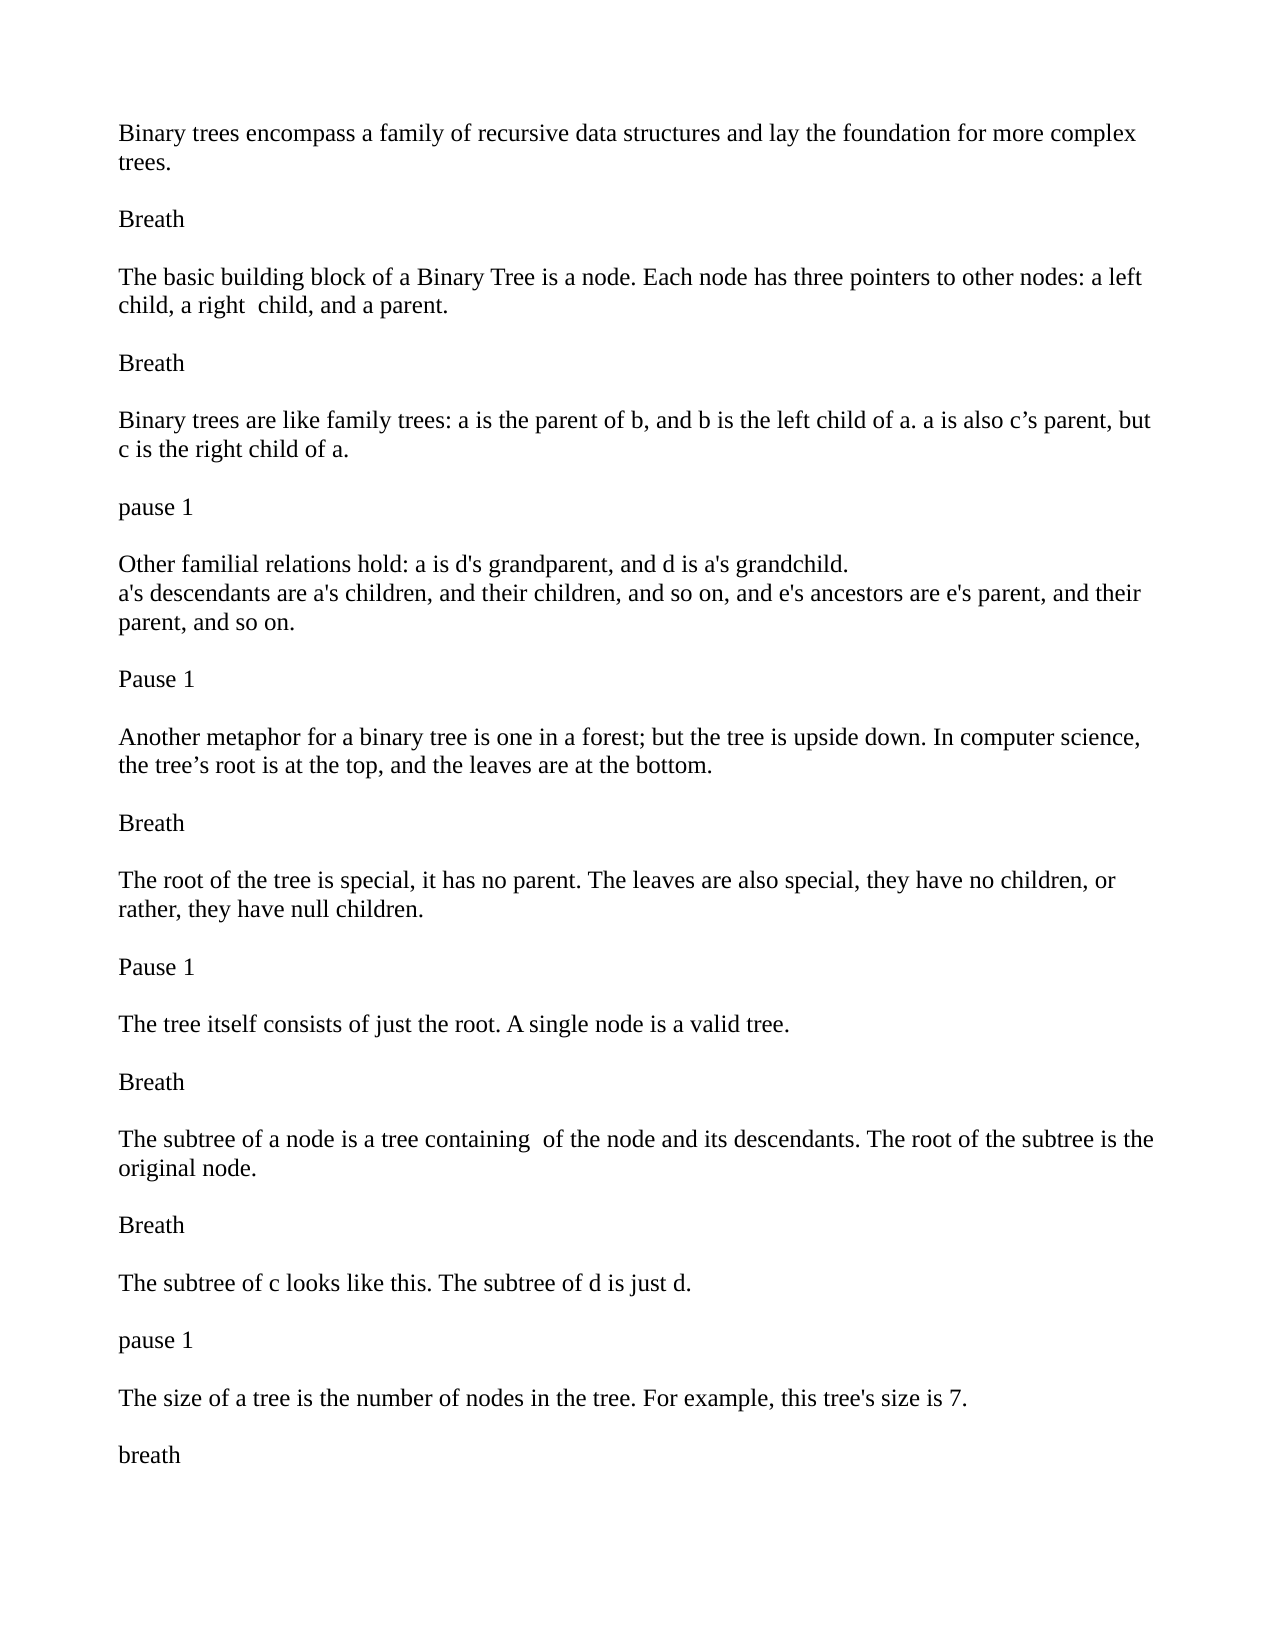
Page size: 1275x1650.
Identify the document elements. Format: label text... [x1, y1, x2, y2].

text Breath [118, 1211, 1157, 1239]
text Breath [118, 808, 1157, 837]
text a's descendants are a's children, and their children, and so on, and e's ancestors are e's parent, and their parent, and so on. [118, 578, 1157, 636]
text Breath [118, 204, 1157, 233]
text The size of a tree is the number of nodes in the tree. For example, this tree's size is 7. [118, 1383, 1157, 1412]
text Binary trees encompass a family of recursive data structures and lay the foundation for more complex trees. [118, 118, 1157, 176]
text Breath [118, 348, 1157, 377]
text The basic building block of a Binary Tree is a node. Each node has three pointers to other nodes: a left child, a right child, and a parent. [118, 262, 1157, 319]
text Another metaphor for a binary tree is one in a forest; but the tree is upside down. In computer science, the tree’s root is at the top, and the leaves are at the bottom. [118, 722, 1157, 779]
text breath [118, 1441, 1157, 1469]
text Other familial relations hold: a is d's grandparent, and d is a's grandchild. [118, 549, 1157, 578]
text Pause 1 [118, 664, 1157, 693]
text The tree itself consists of just the root. A single node is a valid tree. [118, 1009, 1157, 1038]
text Breath [118, 1067, 1157, 1096]
text The subtree of c looks like this. The subtree of d is just d. [118, 1268, 1157, 1297]
text The root of the tree is special, it has no parent. The leaves are also special, they have no children, or rather, they have null children. [118, 866, 1157, 923]
text pause 1 [118, 492, 1157, 521]
text Binary trees are like family trees: a is the parent of b, and b is the left child of a. a is also c’s parent, but c is the right child of a. [118, 406, 1157, 463]
text Pause 1 [118, 952, 1157, 981]
text The subtree of a node is a tree containing of the node and its descendants. The root of the subtree is the original node. [118, 1124, 1157, 1182]
text pause 1 [118, 1326, 1157, 1354]
